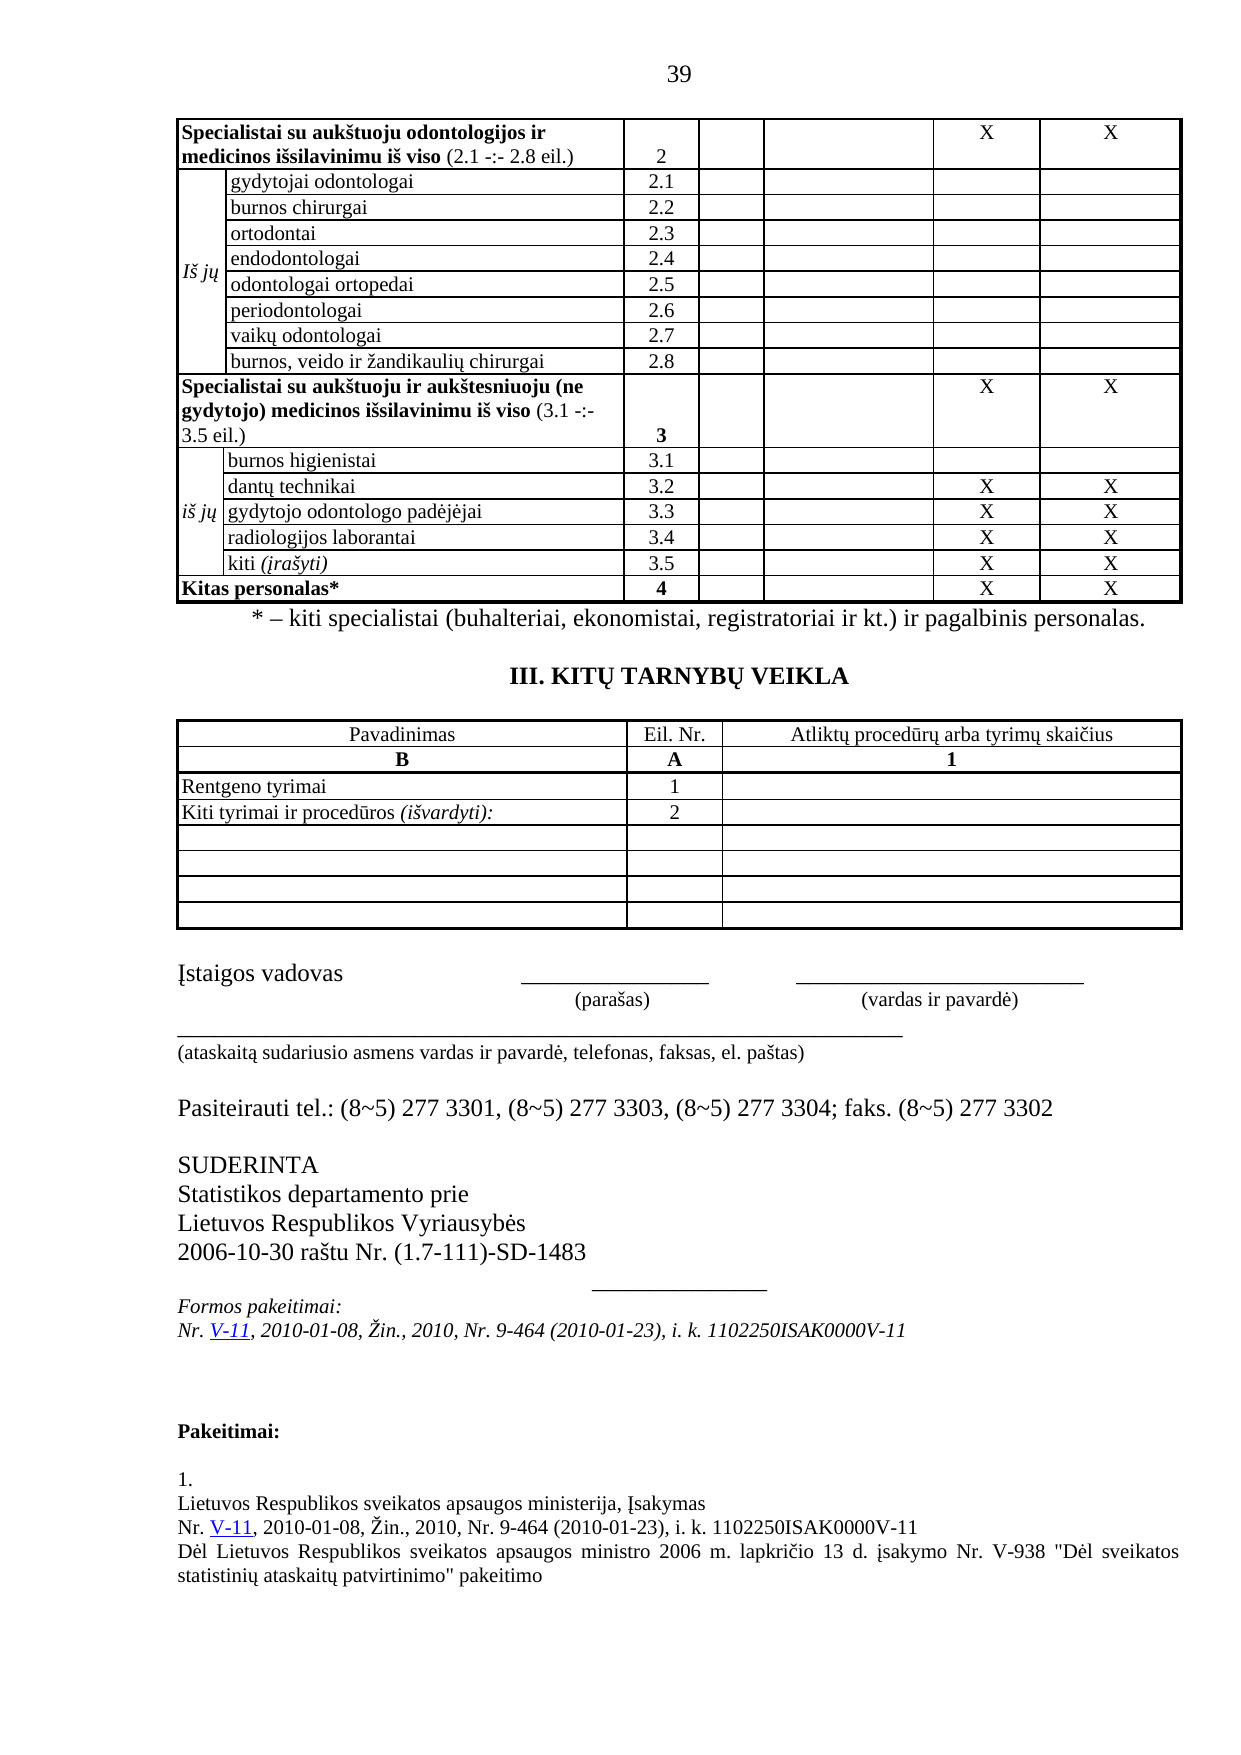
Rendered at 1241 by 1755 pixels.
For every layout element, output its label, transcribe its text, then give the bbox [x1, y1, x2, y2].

text Lietuvos Respublikos sveikatos apsaugos ministerija, Įsakymas [177, 1491, 1181, 1515]
table_cell 3.3 [625, 500, 698, 523]
table_header Atliktų procedūrų arba tyrimų skaičius [723, 722, 1180, 746]
table_cell [765, 576, 933, 600]
table_cell X [1041, 551, 1179, 575]
table_cell X [1041, 474, 1179, 498]
table_cell [934, 448, 1039, 472]
text Pakeitimai: [177, 1419, 1181, 1443]
table_cell burnos higienistai [224, 448, 623, 472]
table_cell [934, 221, 1039, 245]
table_cell [723, 774, 1180, 798]
table_cell Specialistai su aukštuoju odontologijos ir medicinos išsilavinimu iš viso (2.1 -:- 2.8 eil.) [179, 120, 623, 168]
text 2006-10-30 raštu Nr. (1.7-111)-SD-1483 [177, 1237, 1181, 1265]
table_cell [934, 272, 1039, 296]
table_cell [765, 221, 933, 245]
table_cell [934, 195, 1039, 219]
table_cell Kitas personalas* [179, 576, 623, 600]
text Įstaigos vadovas _______________ _______________________ [177, 958, 1181, 987]
table_cell [628, 877, 722, 901]
text (ataskaitą sudariusio asmens vardas ir pavardė, telefonas, faksas, el. paštas) [177, 1040, 1181, 1064]
table_cell [179, 877, 626, 901]
table_cell [934, 323, 1039, 347]
table_cell [1041, 448, 1179, 472]
table_cell [765, 170, 933, 193]
table_cell vaikų odontologai [227, 323, 623, 347]
table_cell radiologijos laborantai [224, 525, 623, 549]
table_cell [934, 298, 1039, 322]
table_cell Rentgeno tyrimai [179, 774, 626, 798]
table_cell X [1041, 500, 1179, 523]
text __________________________________________________________ [177, 1011, 1181, 1040]
table_cell [700, 246, 763, 270]
table_cell 2.5 [625, 272, 698, 296]
table_cell kiti (įrašyti) [224, 551, 623, 575]
table_cell X [934, 375, 1039, 447]
text Nr. V-11, 2010-01-08, Žin., 2010, Nr. 9-464 (2010-01-23), i. k. 1102250ISAK0000V-11 [177, 1515, 1181, 1539]
table_cell 1 [723, 747, 1180, 771]
table_cell X [934, 120, 1039, 168]
table_cell [723, 800, 1180, 824]
text III. KITŲ TARNYBŲ VEIKLA [177, 661, 1181, 690]
table_cell 2.2 [625, 195, 698, 219]
text Pasiteirauti tel.: (8~5) 277 3301, (8~5) 277 3303, (8~5) 277 3304; faks. (8~5) 277 3302 [177, 1093, 1181, 1122]
table_cell [765, 323, 933, 347]
table_cell [765, 246, 933, 270]
text 1. [177, 1467, 1181, 1491]
text Lietuvos Respublikos Vyriausybės [177, 1208, 1181, 1237]
table_cell [700, 525, 763, 549]
table_cell [628, 826, 722, 850]
table_cell [179, 851, 626, 875]
table_cell [1041, 323, 1179, 347]
table_cell [700, 323, 763, 347]
table_cell [934, 349, 1039, 373]
table_cell [700, 349, 763, 373]
table_cell [700, 195, 763, 219]
table_cell [700, 551, 763, 575]
table_cell [765, 525, 933, 549]
table_cell [765, 448, 933, 472]
table_cell 3.5 [625, 551, 698, 575]
table_cell [1041, 246, 1179, 270]
table_cell [1041, 272, 1179, 296]
table_cell odontologai ortopedai [227, 272, 623, 296]
table_cell [179, 826, 626, 850]
table_cell gydytojai odontologai [227, 170, 623, 193]
text SUDERINTA [177, 1150, 1181, 1179]
table_cell X [1041, 525, 1179, 549]
table_cell 3.4 [625, 525, 698, 549]
text Nr. V-11, 2010-01-08, Žin., 2010, Nr. 9-464 (2010-01-23), i. k. 1102250ISAK0000V-11 [177, 1318, 1181, 1342]
table_cell [179, 903, 626, 927]
table_cell 2.3 [625, 221, 698, 245]
table_cell [1041, 298, 1179, 322]
table_cell Specialistai su aukštuoju ir aukštesniuoju (ne gydytojo) medicinos išsilavinimu iš viso (3.1 -:- 3.5 eil.) [179, 375, 623, 447]
table_cell [765, 375, 933, 447]
table_cell 2 [625, 120, 698, 168]
table_cell B [179, 747, 626, 771]
table_cell X [934, 500, 1039, 523]
table_cell 4 [625, 576, 698, 600]
table_cell [700, 170, 763, 193]
table_cell X [934, 551, 1039, 575]
table_cell [765, 195, 933, 219]
table_cell [700, 120, 763, 168]
table_cell endodontologai [227, 246, 623, 270]
table_cell 2.1 [625, 170, 698, 193]
text Statistikos departamento prie [177, 1179, 1181, 1208]
table_cell Kiti tyrimai ir procedūros (išvardyti): [179, 800, 626, 824]
table_cell 2.6 [625, 298, 698, 322]
table_cell [1041, 349, 1179, 373]
table_cell gydytojo odontologo padėjėjai [224, 500, 623, 523]
text Formos pakeitimai: [177, 1294, 1181, 1318]
table_cell A [628, 747, 722, 771]
table_cell [765, 474, 933, 498]
table_cell [700, 375, 763, 447]
table_cell [700, 500, 763, 523]
table_cell [723, 851, 1180, 875]
text ______________ [177, 1265, 1181, 1294]
table_cell iš jų [179, 448, 223, 575]
table_cell 3.1 [625, 448, 698, 472]
table_cell [765, 500, 933, 523]
table_cell X [1041, 120, 1179, 168]
text Dėl Lietuvos Respublikos sveikatos apsaugos ministro 2006 m. lapkričio 13 d. įsakymo Nr. V-938 "Dėl sveikatos statistinių ataskaitų patvirtinimo" pakeitimo [177, 1539, 1181, 1587]
table_cell [934, 170, 1039, 193]
text (parašas) (vardas ir pavardė) [177, 987, 1181, 1011]
table_cell [723, 903, 1180, 927]
table_cell [723, 826, 1180, 850]
table_cell [700, 272, 763, 296]
table_cell [628, 851, 722, 875]
table_cell [628, 903, 722, 927]
table_cell dantų technikai [224, 474, 623, 498]
table_cell [723, 877, 1180, 901]
table_cell [765, 551, 933, 575]
table_header Pavadinimas [179, 722, 626, 746]
table_cell X [934, 525, 1039, 549]
table_cell 2.4 [625, 246, 698, 270]
table_cell burnos, veido ir žandikaulių chirurgai [227, 349, 623, 373]
table_cell ortodontai [227, 221, 623, 245]
table_cell 3.2 [625, 474, 698, 498]
table_cell [765, 298, 933, 322]
table_cell X [1041, 375, 1179, 447]
text * – kiti specialistai (buhalteriai, ekonomistai, registratoriai ir kt.) ir pagalbinis personalas. [177, 604, 1181, 632]
table_cell [765, 349, 933, 373]
table_cell 2 [628, 800, 722, 824]
table_cell [1041, 195, 1179, 219]
table_cell [700, 576, 763, 600]
table_cell 1 [628, 774, 722, 798]
table_cell Iš jų [179, 170, 225, 373]
table_cell [1041, 170, 1179, 193]
table_cell [934, 246, 1039, 270]
table_cell [700, 298, 763, 322]
table_cell X [934, 474, 1039, 498]
table_cell [765, 272, 933, 296]
table_cell [700, 474, 763, 498]
table_cell [700, 221, 763, 245]
table_cell 3 [625, 375, 698, 447]
table_header Eil. Nr. [628, 722, 722, 746]
table_cell 2.8 [625, 349, 698, 373]
table_cell [765, 120, 933, 168]
table_cell X [1041, 576, 1179, 600]
table_cell periodontologai [227, 298, 623, 322]
table_cell 2.7 [625, 323, 698, 347]
table_cell X [934, 576, 1039, 600]
table_cell burnos chirurgai [227, 195, 623, 219]
table_cell [1041, 221, 1179, 245]
table_cell [700, 448, 763, 472]
